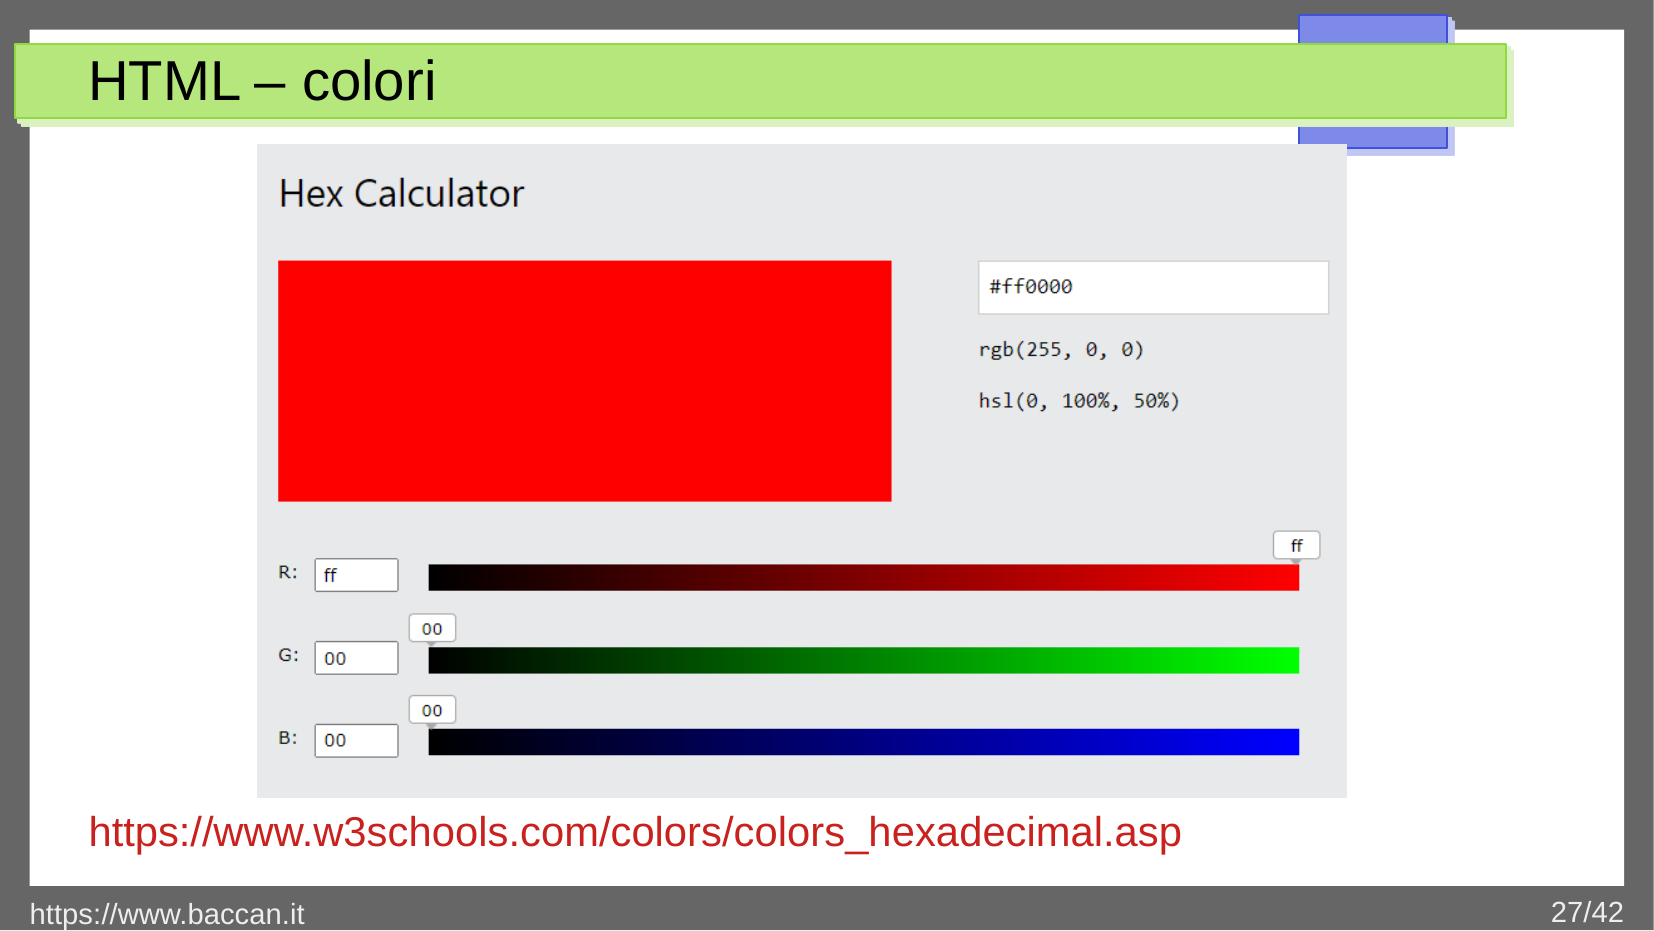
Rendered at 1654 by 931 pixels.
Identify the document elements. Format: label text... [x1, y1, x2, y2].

title HTML – colori [88, 44, 1506, 119]
picture [257, 144, 1347, 798]
text_box https://www.w3schools.com/colors/colors_hexadecimal.asp [88, 791, 1565, 874]
